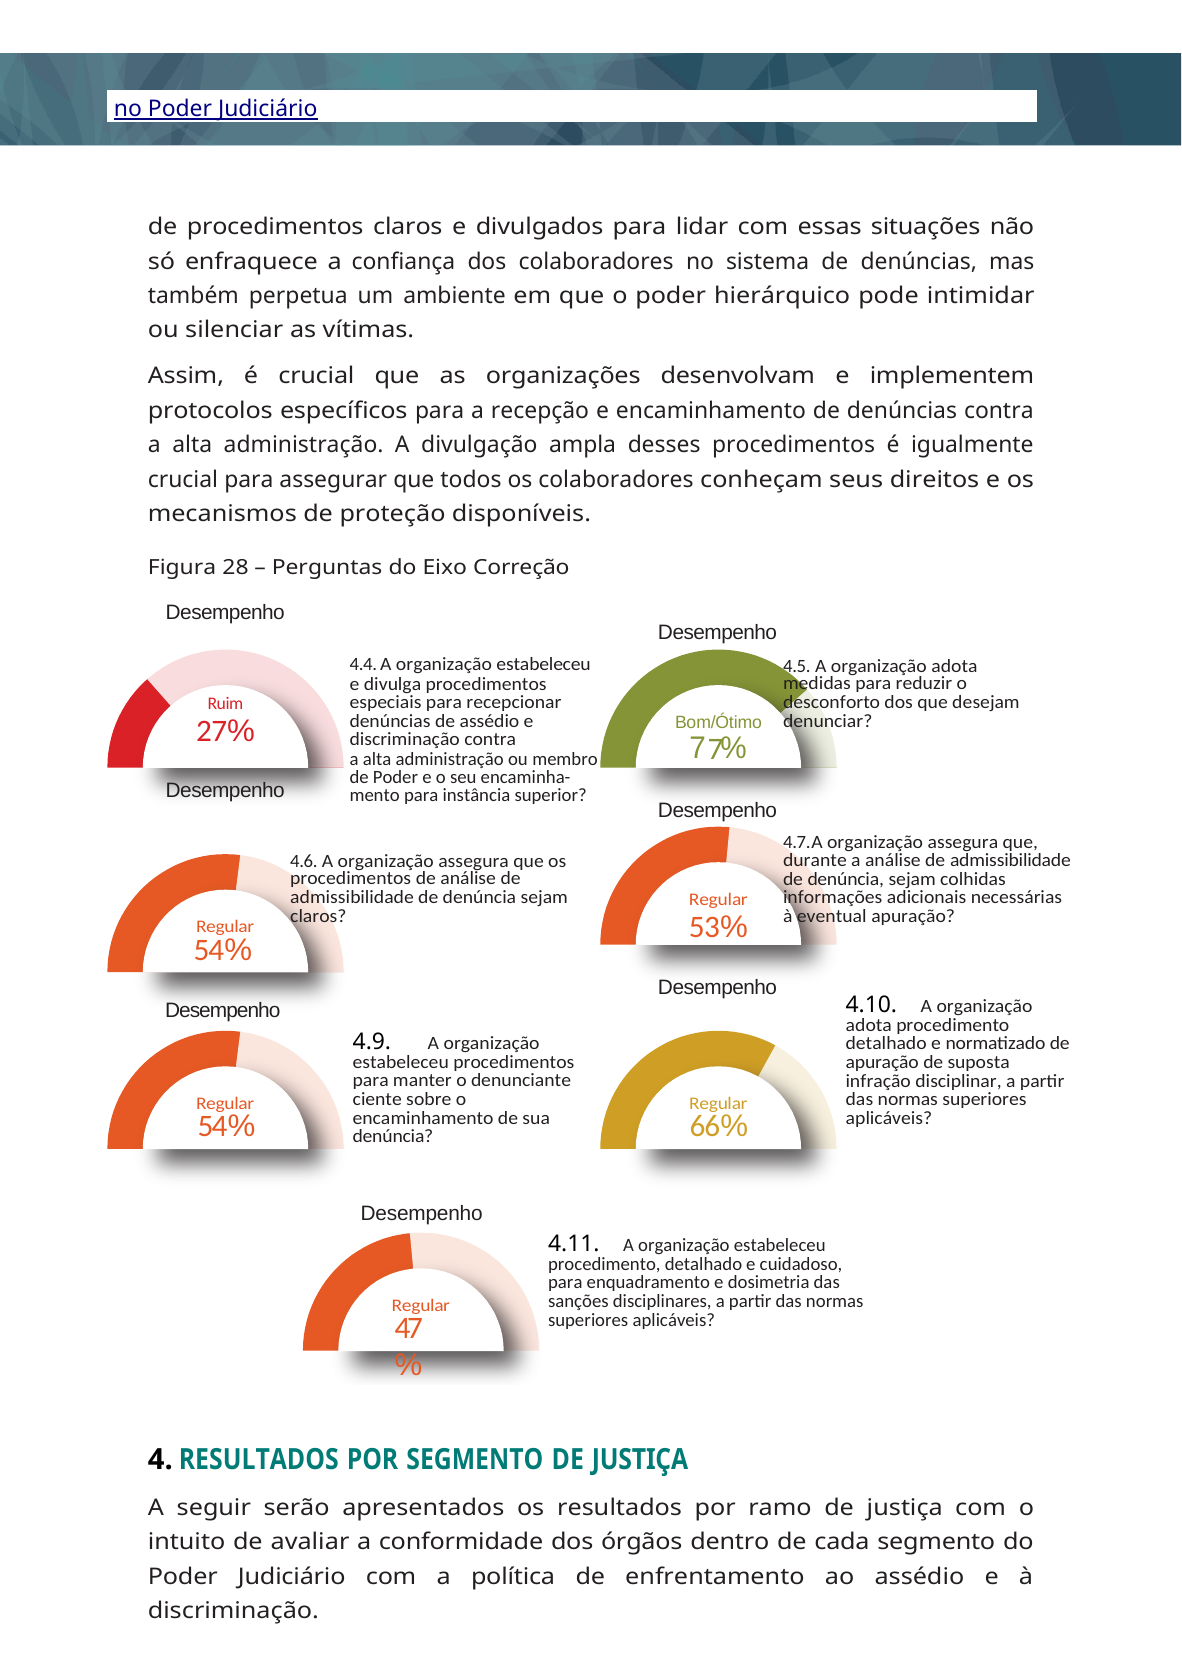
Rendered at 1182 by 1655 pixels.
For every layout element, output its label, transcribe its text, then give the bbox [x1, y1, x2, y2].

text Assim, é crucial que as organizações desenvolvam e implementem protocolos específicos para a recepção e encaminhamento de denúncias contra a alta administração. A divulgação ampla desses procedimentos é igualmente crucial para assegurar que todos os colaboradores conheçam seus direitos e os mecanismos de proteção disponíveis. [148, 359, 1034, 528]
text A seguir serão apresentados os resultados por ramo de justiça com o intuito de avaliar a conformidade dos órgãos dentro de cada segmento do Poder Judiciário com a política de enfrentamento ao assédio e à discriminação. [148, 1491, 1034, 1625]
text a alta administração ou membro de Poder e o seu encaminha- mento para instância superior? [349, 751, 612, 806]
list A organização adota procedimento detalhado e normatizado de apuração de suposta infração disciplinar, a partir das normas superiores aplicáveis? [845, 992, 1072, 1129]
list A organização estabeleceu [349, 654, 621, 675]
list A organização assegura que os procedimentos de análise de admissibilidade de denúncia sejam claros? [290, 852, 608, 927]
list RESULTADOS POR SEGMENTO DE JUSTIÇA [148, 1438, 1181, 1478]
text Desempenho [165, 600, 286, 624]
text Desempenho [658, 619, 779, 643]
text e divulga procedimentos especiais para recepcionar denúncias de assédio e discriminação contra [349, 676, 622, 751]
list A organização assegura que, durante a análise de admissibilidade de denúncia, sejam colhidas informações adicionais necessárias à eventual apuração? [783, 834, 1072, 927]
text Figura 28 – Perguntas do Eixo Correção [148, 552, 1181, 581]
text de procedimentos claros e divulgados para lidar com essas situações não só enfraquece a confiança dos colaboradores no sistema de denúncias, mas também perpetua um ambiente em que o poder hierárquico pode intimidar ou silenciar as vítimas. [148, 210, 1034, 345]
list A organização estabeleceu procedimento, detalhado e cuidadoso, para enquadramento e dosimetria das sanções disciplinares, a partir das normas superiores aplicáveis? [548, 1231, 872, 1331]
text 7 [707, 729, 723, 767]
text Desempenho [360, 1204, 621, 1225]
list A organização estabeleceu procedimentos para manter o denunciante ciente sobre o encaminhamento de sua denúncia? [352, 1029, 598, 1147]
text Desempenho [658, 976, 779, 999]
text Desempenho [658, 799, 779, 822]
list A organização adota medidas para reduzir o desconforto dos que desejam denunciar? [783, 657, 1039, 732]
